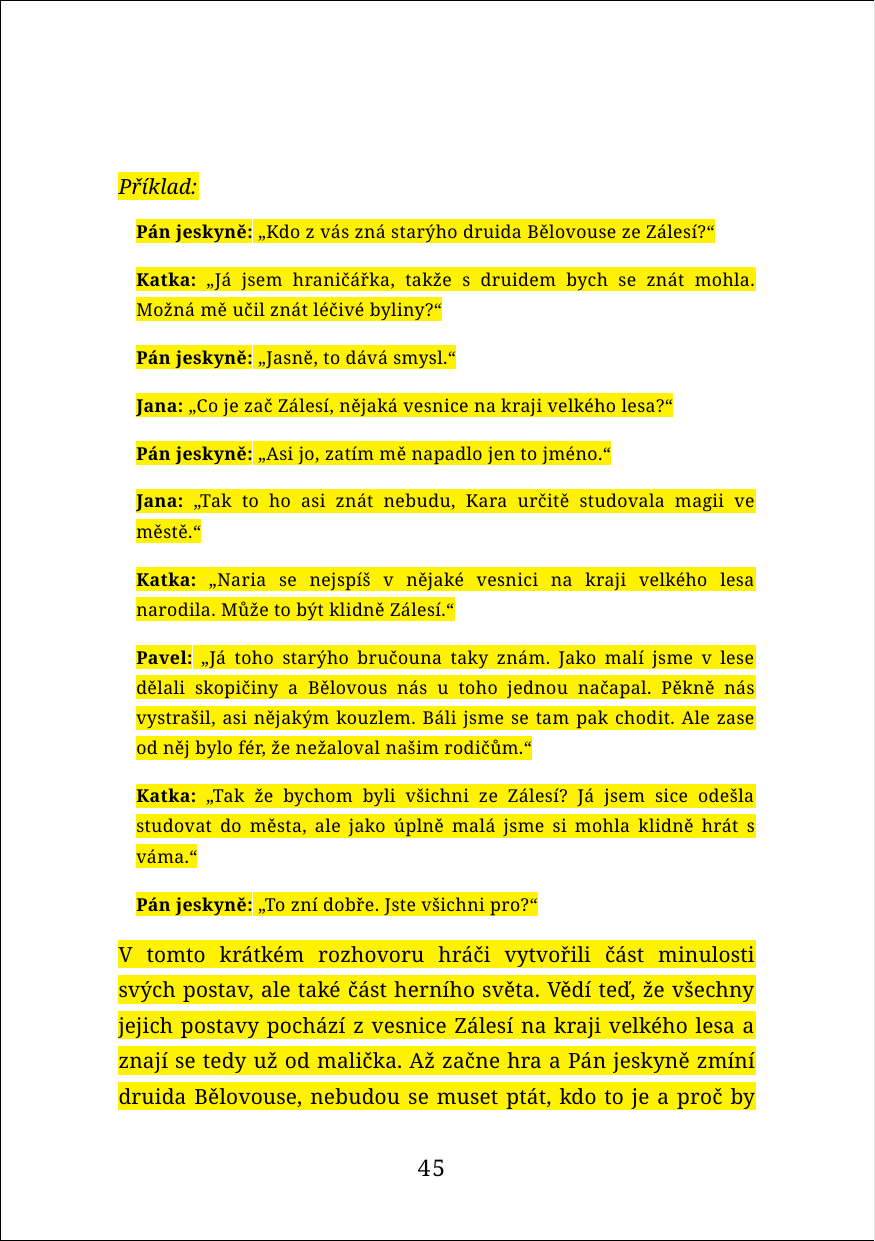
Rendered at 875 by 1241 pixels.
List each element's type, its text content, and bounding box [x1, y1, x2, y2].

text Pán jeskyně: „Asi jo, zatím mě napadlo jen to jméno.“ [136, 441, 756, 465]
text V tomto krátkém rozhovoru hráči vytvořili část minulosti svých postav, ale také část herního světa. Vědí teď, že všechny jejich postavy pochází z vesnice Zálesí na kraji velkého lesa a znají se tedy už od malička. Až začne hra a Pán jeskyně zmíní druida Bělovouse, nebudou se muset ptát, kdo to je a proč by [118, 940, 756, 1110]
text Jana: „Co je zač Zálesí, nějaká vesnice na kraji velkého lesa?“ [136, 393, 756, 417]
text Katka: „Naria se nejspíš v nějaké vesnici na kraji velkého lesa narodila. Může to být klidně Zálesí.“ [136, 567, 756, 621]
text Příklad: [118, 172, 756, 200]
text Katka: „Já jsem hraničářka, takže s druidem bych se znát mohla. Možná mě učil znát léčivé byliny?“ [136, 267, 756, 321]
text Pavel: „Já toho starýho bručouna taky znám. Jako malí jsme v lese dělali skopičiny a Bělovous nás u toho jednou načapal. Pěkně nás vystrašil, asi nějakým kouzlem. Báli jsme se tam pak chodit. Ale zase od něj bylo fér, že nežaloval našim rodičům.“ [136, 645, 756, 760]
text Jana: „Tak to ho asi znát nebudu, Kara určitě studovala magii ve městě.“ [136, 489, 756, 543]
text Pán jeskyně: „To zní dobře. Jste všichni pro?“ [136, 892, 756, 916]
text Pán jeskyně: „Kdo z vás zná starýho druida Bělovouse ze Zálesí?“ [136, 219, 756, 243]
text Katka: „Tak že bychom byli všichni ze Zálesí? Já jsem sice odešla studovat do města, ale jako úplně malá jsme si mohla klidně hrát s váma.“ [136, 784, 756, 868]
text Pán jeskyně: „Jasně, to dává smysl.“ [136, 345, 756, 369]
